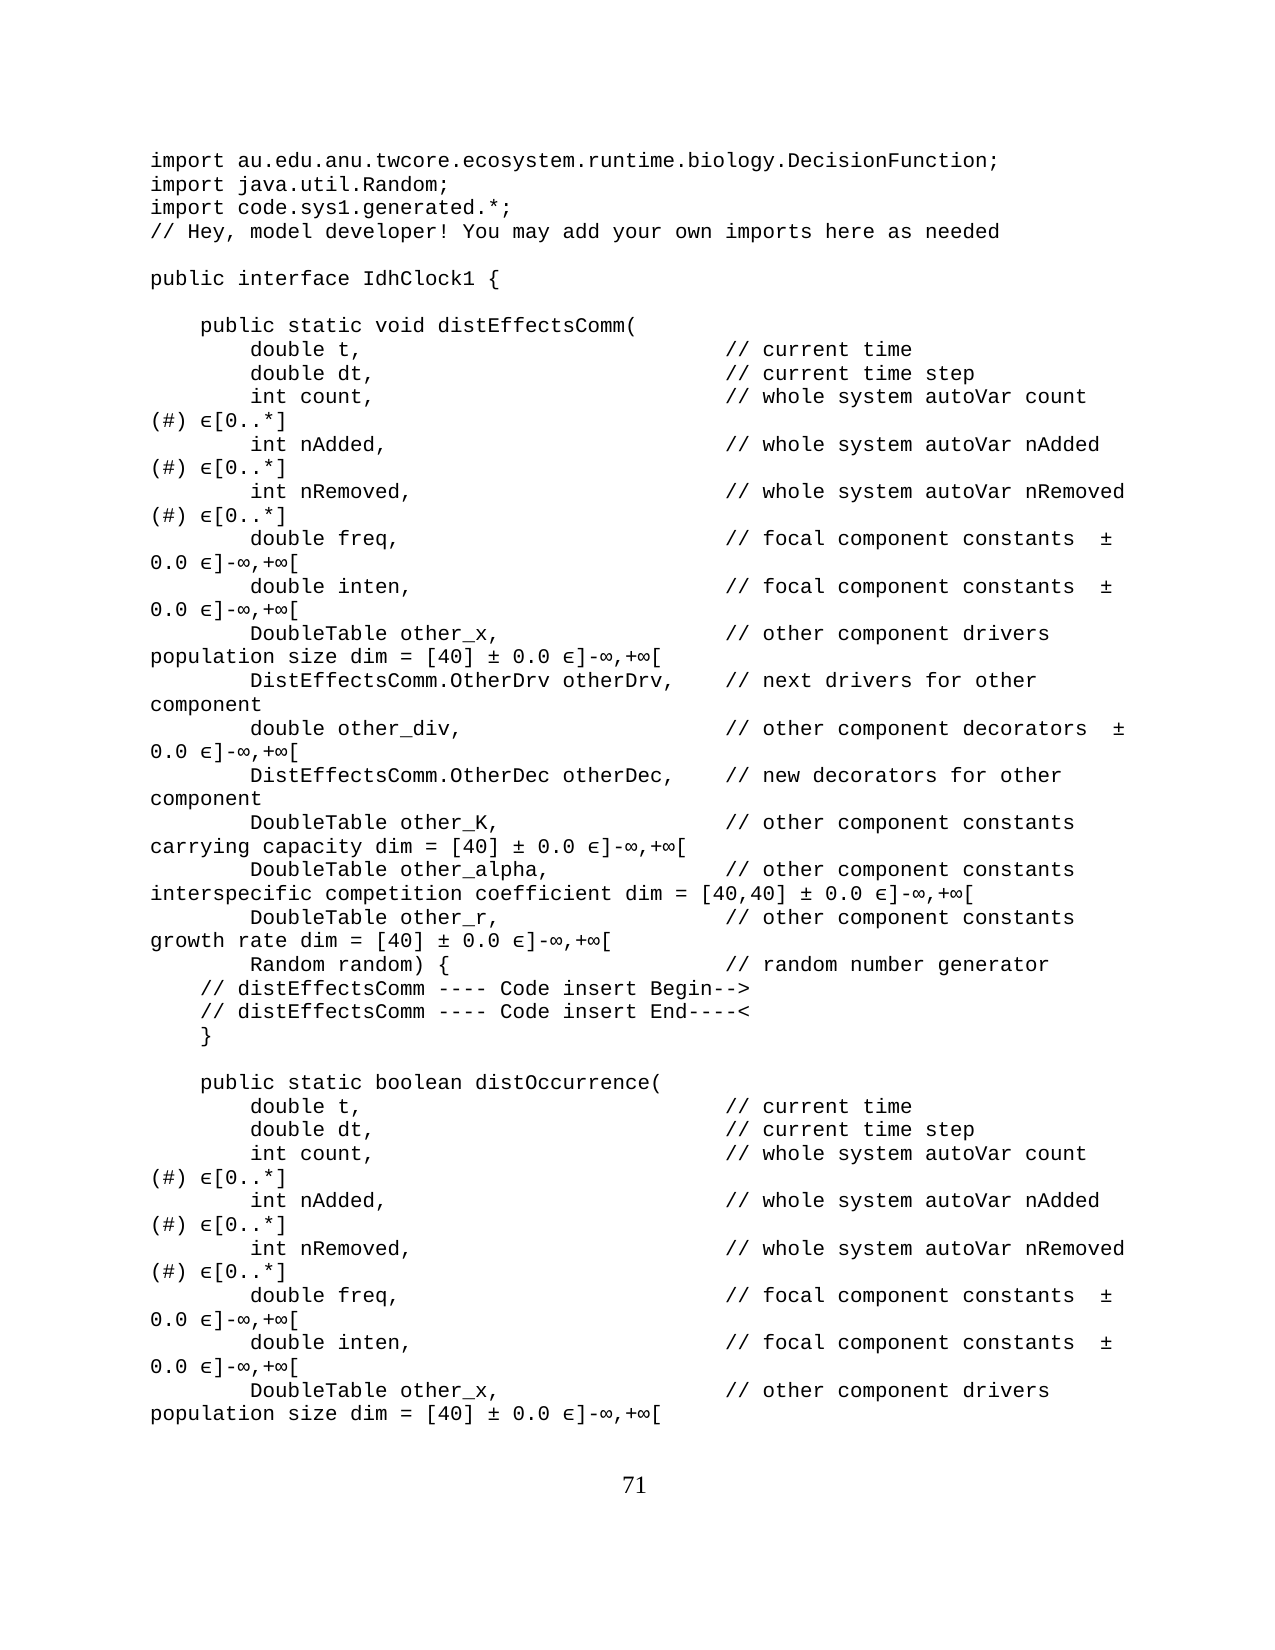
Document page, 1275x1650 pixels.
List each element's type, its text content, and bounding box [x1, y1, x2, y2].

text double freq, // focal component constants ± 0.0 ϵ]-∞,+∞[ [150, 1285, 1125, 1332]
text DistEffectsComm.OtherDrv otherDrv, // next drivers for other component [150, 670, 1125, 717]
text // distEffectsComm ---- Code insert Begin--> [150, 978, 1125, 1001]
text double t, // current time [150, 1096, 1125, 1119]
text int nAdded, // whole system autoVar nAdded (#) ϵ[0..*] [150, 434, 1125, 481]
text DistEffectsComm.OtherDec otherDec, // new decorators for other component [150, 765, 1125, 812]
text public interface IdhClock1 { [150, 268, 1125, 292]
text // Hey, model developer! You may add your own imports here as needed [150, 221, 1125, 244]
text public static boolean distOccurrence( [150, 1072, 1125, 1096]
text DoubleTable other_K, // other component constants carrying capacity dim = [40] ± 0.0 ϵ]-∞,+∞[ [150, 812, 1125, 859]
text double inten, // focal component constants ± 0.0 ϵ]-∞,+∞[ [150, 576, 1125, 623]
text int count, // whole system autoVar count (#) ϵ[0..*] [150, 1143, 1125, 1190]
text DoubleTable other_alpha, // other component constants interspecific competition coefficient dim = [40,40] ± 0.0 ϵ]-∞,+∞[ [150, 859, 1125, 907]
text DoubleTable other_r, // other component constants growth rate dim = [40] ± 0.0 ϵ]-∞,+∞[ [150, 907, 1125, 954]
text // distEffectsComm ---- Code insert End----< [150, 1001, 1125, 1025]
text import au.edu.anu.twcore.ecosystem.runtime.biology.DecisionFunction; [150, 150, 1125, 174]
text import code.sys1.generated.*; [150, 197, 1125, 221]
text double inten, // focal component constants ± 0.0 ϵ]-∞,+∞[ [150, 1332, 1125, 1379]
text double dt, // current time step [150, 1119, 1125, 1143]
text import java.util.Random; [150, 174, 1125, 197]
text double freq, // focal component constants ± 0.0 ϵ]-∞,+∞[ [150, 528, 1125, 576]
text double dt, // current time step [150, 363, 1125, 386]
text DoubleTable other_x, // other component drivers population size dim = [40] ± 0.0 ϵ]-∞,+∞[ [150, 623, 1125, 670]
text DoubleTable other_x, // other component drivers population size dim = [40] ± 0.0 ϵ]-∞,+∞[ [150, 1379, 1125, 1427]
text int nRemoved, // whole system autoVar nRemoved (#) ϵ[0..*] [150, 481, 1125, 528]
text double t, // current time [150, 339, 1125, 363]
text int nRemoved, // whole system autoVar nRemoved (#) ϵ[0..*] [150, 1238, 1125, 1285]
text double other_div, // other component decorators ± 0.0 ϵ]-∞,+∞[ [150, 717, 1125, 765]
text int nAdded, // whole system autoVar nAdded (#) ϵ[0..*] [150, 1190, 1125, 1238]
text } [150, 1025, 1125, 1048]
text public static void distEffectsComm( [150, 316, 1125, 339]
text Random random) { // random number generator [150, 954, 1125, 978]
text int count, // whole system autoVar count (#) ϵ[0..*] [150, 386, 1125, 434]
